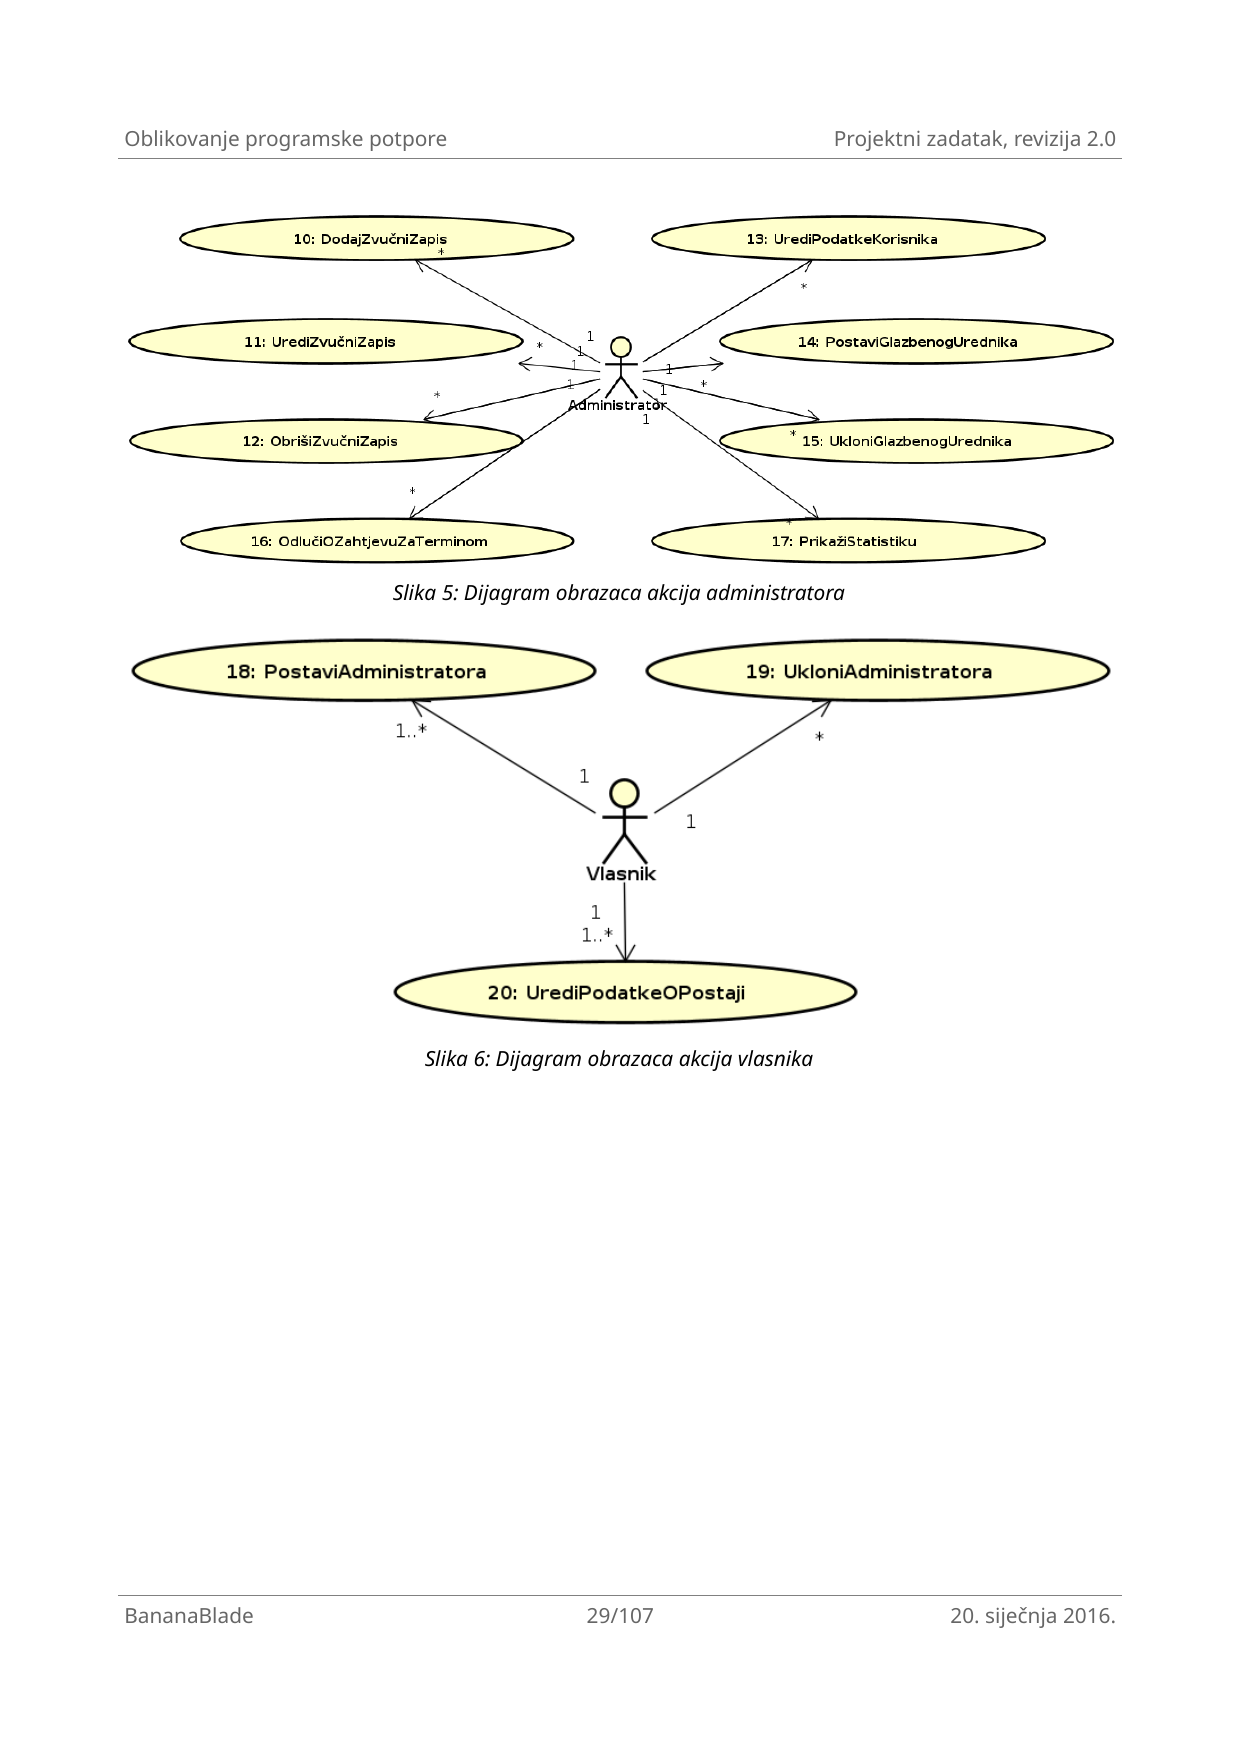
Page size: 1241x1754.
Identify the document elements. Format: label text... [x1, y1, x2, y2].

picture [118, 625, 1123, 1038]
text Slika 6: Dijagram obrazaca akcija vlasnika [118, 1038, 1122, 1072]
picture [118, 205, 1123, 573]
text Slika 5: Dijagram obrazaca akcija administratora [118, 573, 1122, 606]
